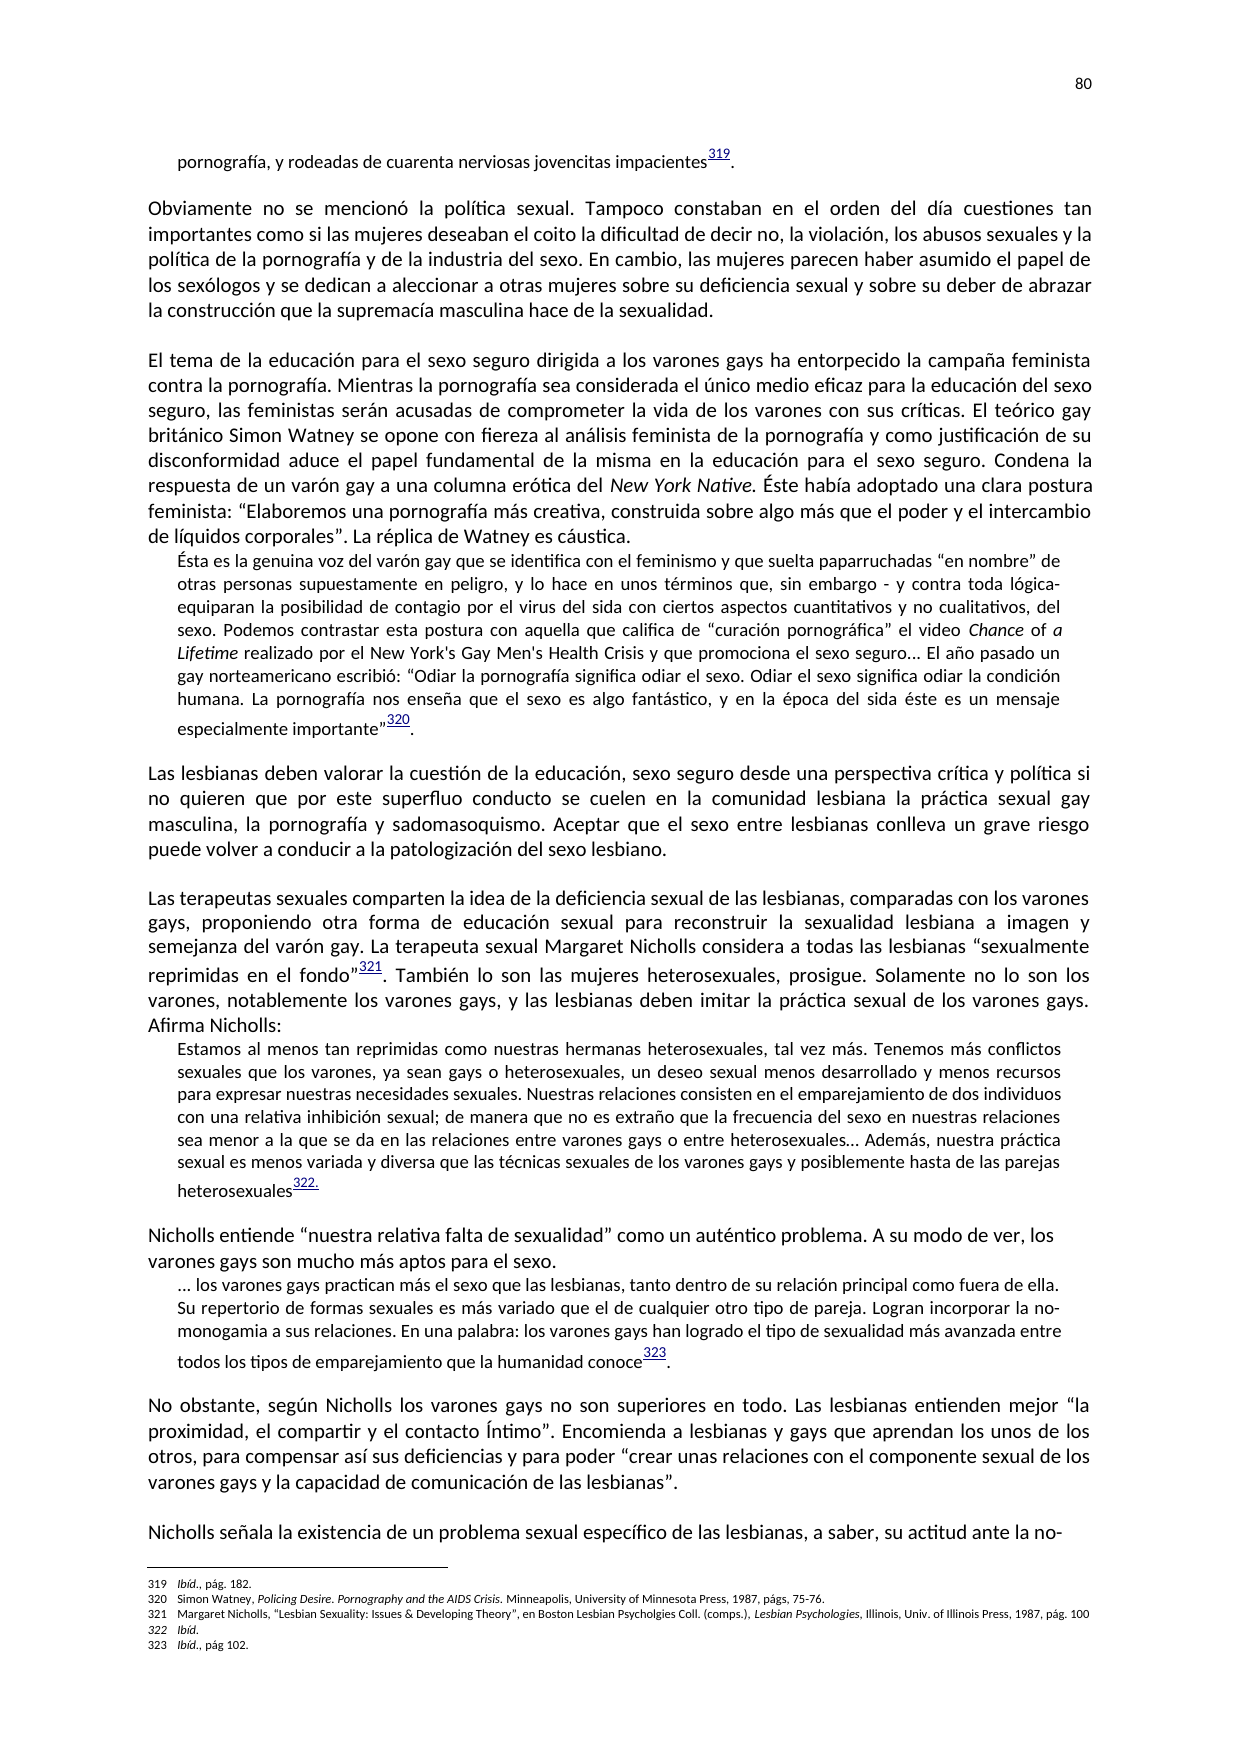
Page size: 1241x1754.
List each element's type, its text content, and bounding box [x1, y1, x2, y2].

text No obstante, según Nicholls los varones gays no son superiores en todo. Las lesbianas entienden mejor “la proximidad, el compartir y el contacto Íntimo”. Encomienda a lesbianas y gays que aprendan los unos de los otros, para compensar así sus deficiencias y para poder “crear unas relaciones con el componente sexual de los varones gays y la capacidad de comunicación de las lesbianas”. [148, 1393, 1092, 1494]
text Ésta es la genuina voz del varón gay que se identifica con el feminismo y que suelta paparruchadas “en nombre” de otras personas supuestamente en peligro, y lo hace en unos términos que, sin embargo - y contra toda lógica-equiparan la posibilidad de contagio por el virus del sida con ciertos aspectos cuantitativos y no cualitativos, del sexo. Podemos contrastar esta postura con aquella que califica de “curación pornográfica” el video Chance of a Lifetime realizado por el New York's Gay Men's Health Crisis y que promociona el sexo seguro... El año pasado un gay norteamericano escribió: “Odiar la pornografía significa odiar el sexo. Odiar el sexo significa odiar la condición humana. La pornografía nos enseña que el sexo es algo fantástico, y en la época del sida éste es un mensaje especialmente importante”320. [177, 549, 1062, 742]
list Simon Watney, Policing Desire. Pornography and the AIDS Crisis. Minneapolis, University of Minnesota Press, 1987, págs, 75-76. [148, 1591, 1094, 1607]
text Nicholls entiende “nuestra relativa falta de sexualidad” como un auténtico problema. A su modo de ver, los varones gays son mucho más aptos para el sexo. [148, 1222, 1092, 1273]
text Estamos al menos tan reprimidas como nuestras hermanas heterosexuales, tal vez más. Tenemos más conflictos sexuales que los varones, ya sean gays o heterosexuales, un deseo sexual menos desarrollado y menos recursos para expresar nuestras necesidades sexuales. Nuestras relaciones consisten en el emparejamiento de dos individuos con una relativa inhibición sexual; de manera que no es extraño que la frecuencia del sexo en nuestras relaciones sea menor a la que se da en las relaciones entre varones gays o entre heterosexuales… Además, nuestra práctica sexual es menos variada y diversa que las técnicas sexuales de los varones gays y posiblemente hasta de las parejas heterosexuales322. [177, 1037, 1062, 1204]
text 80 [1075, 73, 1094, 94]
text pornografía, y rodeadas de cuarenta nerviosas jovencitas impacientes319. [177, 144, 1094, 174]
list Ibíd. [148, 1622, 1094, 1637]
text Nicholls señala la existencia de un problema sexual específico de las lesbianas, a saber, su actitud ante la no- [148, 1519, 1094, 1544]
text Las terapeutas sexuales comparten la idea de la deficiencia sexual de las lesbianas, comparadas con los varones gays, proponiendo otra forma de educación sexual para reconstruir la sexualidad lesbiana a imagen y semejanza del varón gay. La terapeuta sexual Margaret Nicholls considera a todas las lesbianas “sexualmente reprimidas en el fondo”321. También lo son las mujeres heterosexuales, prosigue. Solamente no lo son los varones, notablemente los varones gays, y las lesbianas deben imitar la práctica sexual de los varones gays. Afirma Nicholls: [148, 886, 1092, 1037]
list Ibíd., pág 102. [148, 1637, 1094, 1653]
text Obviamente no se mencionó la política sexual. Tampoco constaban en el orden del día cuestiones tan importantes como si las mujeres deseaban el coito la dificultad de decir no, la violación, los abusos sexuales y la política de la pornografía y de la industria del sexo. En cambio, las mujeres parecen haber asumido el papel de los sexólogos y se dedican a aleccionar a otras mujeres sobre su deficiencia sexual y sobre su deber de abrazar la construcción que la supremacía masculina hace de la sexualidad. [148, 196, 1094, 323]
list Ibíd., pág. 182. [148, 1576, 1094, 1591]
text El tema de la educación para el sexo seguro dirigida a los varones gays ha entorpecido la campaña feminista contra la pornografía. Mientras la pornografía sea considerada el único medio eficaz para la educación del sexo seguro, las feministas serán acusadas de comprometer la vida de los varones con sus críticas. El teórico gay británico Simon Watney se opone con fiereza al análisis feminista de la pornografía y como justificación de su disconformidad aduce el papel fundamental de la misma en la educación para el sexo seguro. Condena la respuesta de un varón gay a una columna erótica del New York Native. Éste había adoptado una clara postura feminista: “Elaboremos una pornografía más creativa, construida sobre algo más que el poder y el intercambio de líquidos corporales”. La réplica de Watney es cáustica. [148, 347, 1094, 548]
list Margaret Nicholls, “Lesbian Sexuality: Issues & Developing Theory”, en Boston Lesbian Psycholgies Coll. (comps.), Lesbian Psychologies, Illinois, Univ. of Illinois Press, 1987, pág. 100 [148, 1607, 1094, 1622]
text Las lesbianas deben valorar la cuestión de la educación, sexo seguro desde una perspectiva crítica y política si no quieren que por este superfluo conducto se cuelen en la comunidad lesbiana la práctica sexual gay masculina, la pornografía y sadomasoquismo. Aceptar que el sexo entre lesbianas conlleva un grave riesgo puede volver a conducir a la patologización del sexo lesbiano. [148, 760, 1092, 862]
text ... los varones gays practican más el sexo que las lesbianas, tanto dentro de su relación principal como fuera de ella. Su repertorio de formas sexuales es más variado que el de cualquier otro tipo de pareja. Logran incorporar la no-monogamia a sus relaciones. En una palabra: los varones gays han logrado el tipo de sexualidad más avanzada entre todos los tipos de emparejamiento que la humanidad conoce323. [177, 1273, 1062, 1374]
